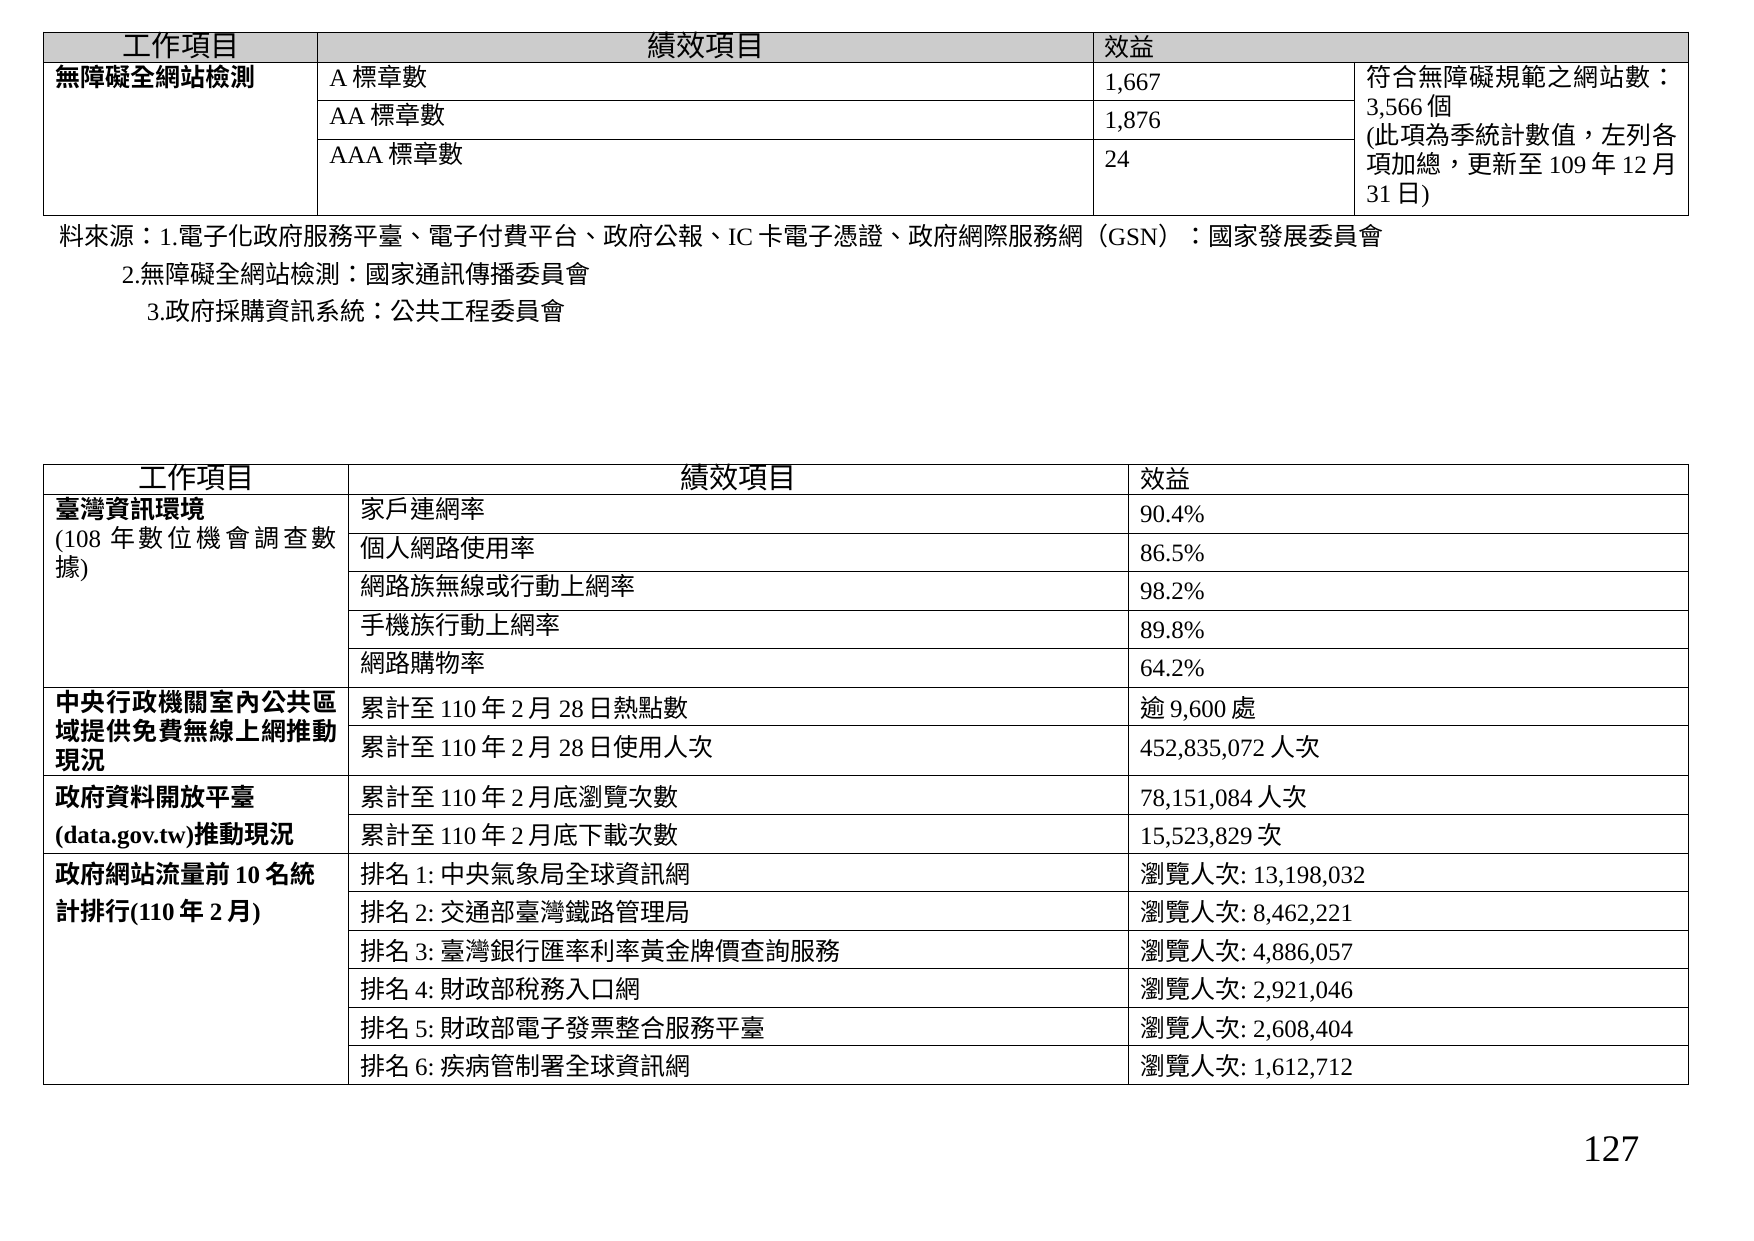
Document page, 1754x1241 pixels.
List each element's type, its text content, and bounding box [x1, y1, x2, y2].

table_cell 手機族行動上網率 [349, 611, 1128, 648]
table_cell 逾9,600處 [1129, 688, 1688, 725]
table_header 績效項目 [349, 465, 1128, 494]
table_cell 瀏覽人次: 4,886,057 [1129, 931, 1688, 968]
table_cell 90.4% [1129, 495, 1688, 533]
table_cell 政府資料開放平臺(data.gov.tw)推動現況 [44, 776, 348, 852]
table_cell 排名5: 財政部電子發票整合服務平臺 [349, 1008, 1128, 1045]
table_cell AAA標章數 [318, 140, 1093, 215]
table_cell 瀏覽人次: 8,462,221 [1129, 892, 1688, 929]
table_cell 個人網路使用率 [349, 534, 1128, 571]
table_cell 排名4: 財政部稅務入口網 [349, 969, 1128, 1007]
table_cell 瀏覽人次: 2,921,046 [1129, 969, 1688, 1007]
table_cell 排名3: 臺灣銀行匯率利率黃金牌價查詢服務 [349, 931, 1128, 968]
table_header 效益 [1129, 465, 1688, 494]
table_cell 臺灣資訊環境 (108年數位機會調查數據) [44, 495, 348, 687]
table_cell 15,523,829次 [1129, 815, 1688, 852]
table_cell 無障礙全網站檢測 [44, 63, 317, 215]
text 料來源：1.電子化政府服務平臺、電子付費平台、政府公報、IC卡電子憑證、政府網際服務網（GSN）：國家發展委員會 [59, 216, 1639, 253]
table_cell 452,835,072人次 [1129, 726, 1688, 775]
table_cell 符合無障礙規範之網站數：3,566個 (此項為季統計數值，左列各項加總，更新至109年12月31日) [1355, 63, 1688, 215]
table_header 效益 [1094, 33, 1688, 62]
table_cell 1,876 [1094, 101, 1354, 139]
table_cell 64.2% [1129, 649, 1688, 687]
table_header 績效項目 [318, 33, 1093, 62]
table_cell 排名1: 中央氣象局全球資訊網 [349, 854, 1128, 891]
table_cell 89.8% [1129, 611, 1688, 648]
table_cell 累計至110年2月28日使用人次 [349, 726, 1128, 775]
table_cell 排名6: 疾病管制署全球資訊網 [349, 1046, 1128, 1084]
table_cell 瀏覽人次: 2,608,404 [1129, 1008, 1688, 1045]
table_header 工作項目 [44, 33, 317, 62]
table_cell A標章數 [318, 63, 1093, 100]
table_cell 累計至110年2月底下載次數 [349, 815, 1128, 852]
table_cell 24 [1094, 140, 1354, 215]
table_cell 累計至110年2月28日熱點數 [349, 688, 1128, 725]
table_cell 政府網站流量前10名統計排行(110年2月) [44, 854, 348, 1084]
text 3.政府採購資訊系統：公共工程委員會 [59, 291, 1639, 328]
table_cell 累計至110年2月底瀏覽次數 [349, 776, 1128, 814]
table_cell 1,667 [1094, 63, 1354, 100]
table_cell 瀏覽人次: 13,198,032 [1129, 854, 1688, 891]
table_cell 98.2% [1129, 572, 1688, 610]
table_cell 網路購物率 [349, 649, 1128, 687]
table_header 工作項目 [44, 465, 348, 494]
table_cell 中央行政機關室內公共區域提供免費無線上網推動現況 [44, 688, 348, 775]
table_cell 86.5% [1129, 534, 1688, 571]
table_cell 排名2: 交通部臺灣鐵路管理局 [349, 892, 1128, 929]
text 2.無障礙全網站檢測：國家通訊傳播委員會 [59, 253, 1639, 291]
table_cell 瀏覽人次: 1,612,712 [1129, 1046, 1688, 1084]
table_cell 網路族無線或行動上網率 [349, 572, 1128, 610]
table_cell 家戶連網率 [349, 495, 1128, 533]
table_cell AA標章數 [318, 101, 1093, 139]
table_cell 78,151,084人次 [1129, 776, 1688, 814]
